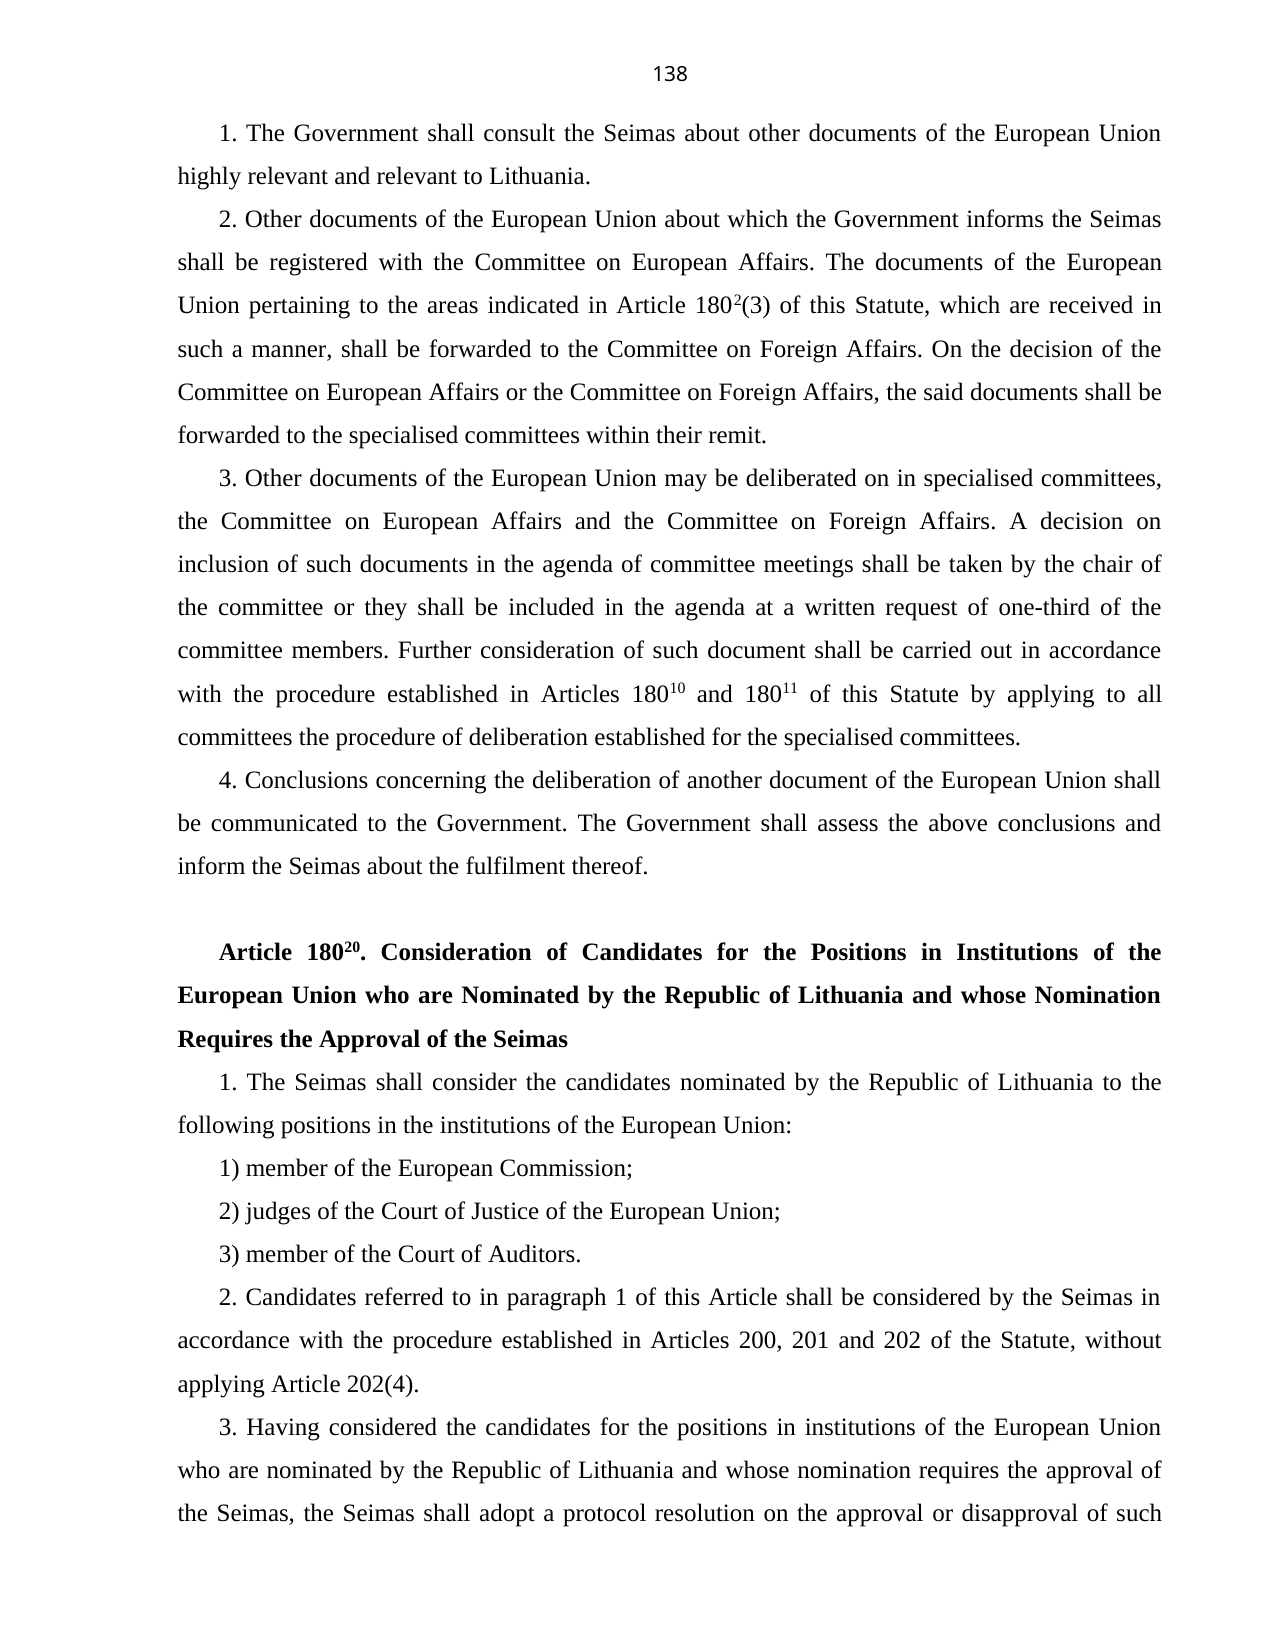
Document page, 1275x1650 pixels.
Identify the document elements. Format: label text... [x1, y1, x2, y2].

text 2) judges of the Court of Justice of the European Union; [177, 1196, 1163, 1225]
text 4. Conclusions concerning the deliberation of another document of the European Union shall be communicated to the Government. The Government shall assess the above conclusions and inform the Seimas about the fulfilment thereof. [177, 765, 1163, 880]
text 2. Candidates referred to in paragraph 1 of this Article shall be considered by the Seimas in accordance with the procedure established in Articles 200, 201 and 202 of the Statute, without applying Article 202(4). [177, 1282, 1163, 1397]
text 1. The Government shall consult the Seimas about other documents of the European Union highly relevant and relevant to Lithuania. [177, 118, 1163, 190]
text Article 18020. Consideration of Candidates for the Positions in Institutions of the European Union who are Nominated by the Republic of Lithuania and whose Nomination Requires the Approval of the Seimas [177, 937, 1163, 1052]
text 2. Other documents of the European Union about which the Government informs the Seimas shall be registered with the Committee on European Affairs. The documents of the European Union pertaining to the areas indicated in Article 1802(3) of this Statute, which are received in such a manner, shall be forwarded to the Committee on Foreign Affairs. On the decision of the Committee on European Affairs or the Committee on Foreign Affairs, the said documents shall be forwarded to the specialised committees within their remit. [177, 204, 1163, 449]
text 3) member of the Court of Auditors. [177, 1239, 1163, 1268]
text 3. Other documents of the European Union may be deliberated on in specialised committees, the Committee on European Affairs and the Committee on Foreign Affairs. A decision on inclusion of such documents in the agenda of committee meetings shall be taken by the chair of the committee or they shall be included in the agenda at a written request of one-third of the committee members. Further consideration of such document shall be carried out in accordance with the procedure established in Articles 18010 and 18011 of this Statute by applying to all committees the procedure of deliberation established for the specialised committees. [177, 463, 1163, 751]
text 1) member of the European Commission; [177, 1153, 1163, 1182]
text 3. Having considered the candidates for the positions in institutions of the European Union who are nominated by the Republic of Lithuania and whose nomination requires the approval of the Seimas, the Seimas shall adopt a protocol resolution on the approval or disapproval of such [177, 1412, 1163, 1527]
text 1. The Seimas shall consider the candidates nominated by the Republic of Lithuania to the following positions in the institutions of the European Union: [177, 1067, 1163, 1139]
